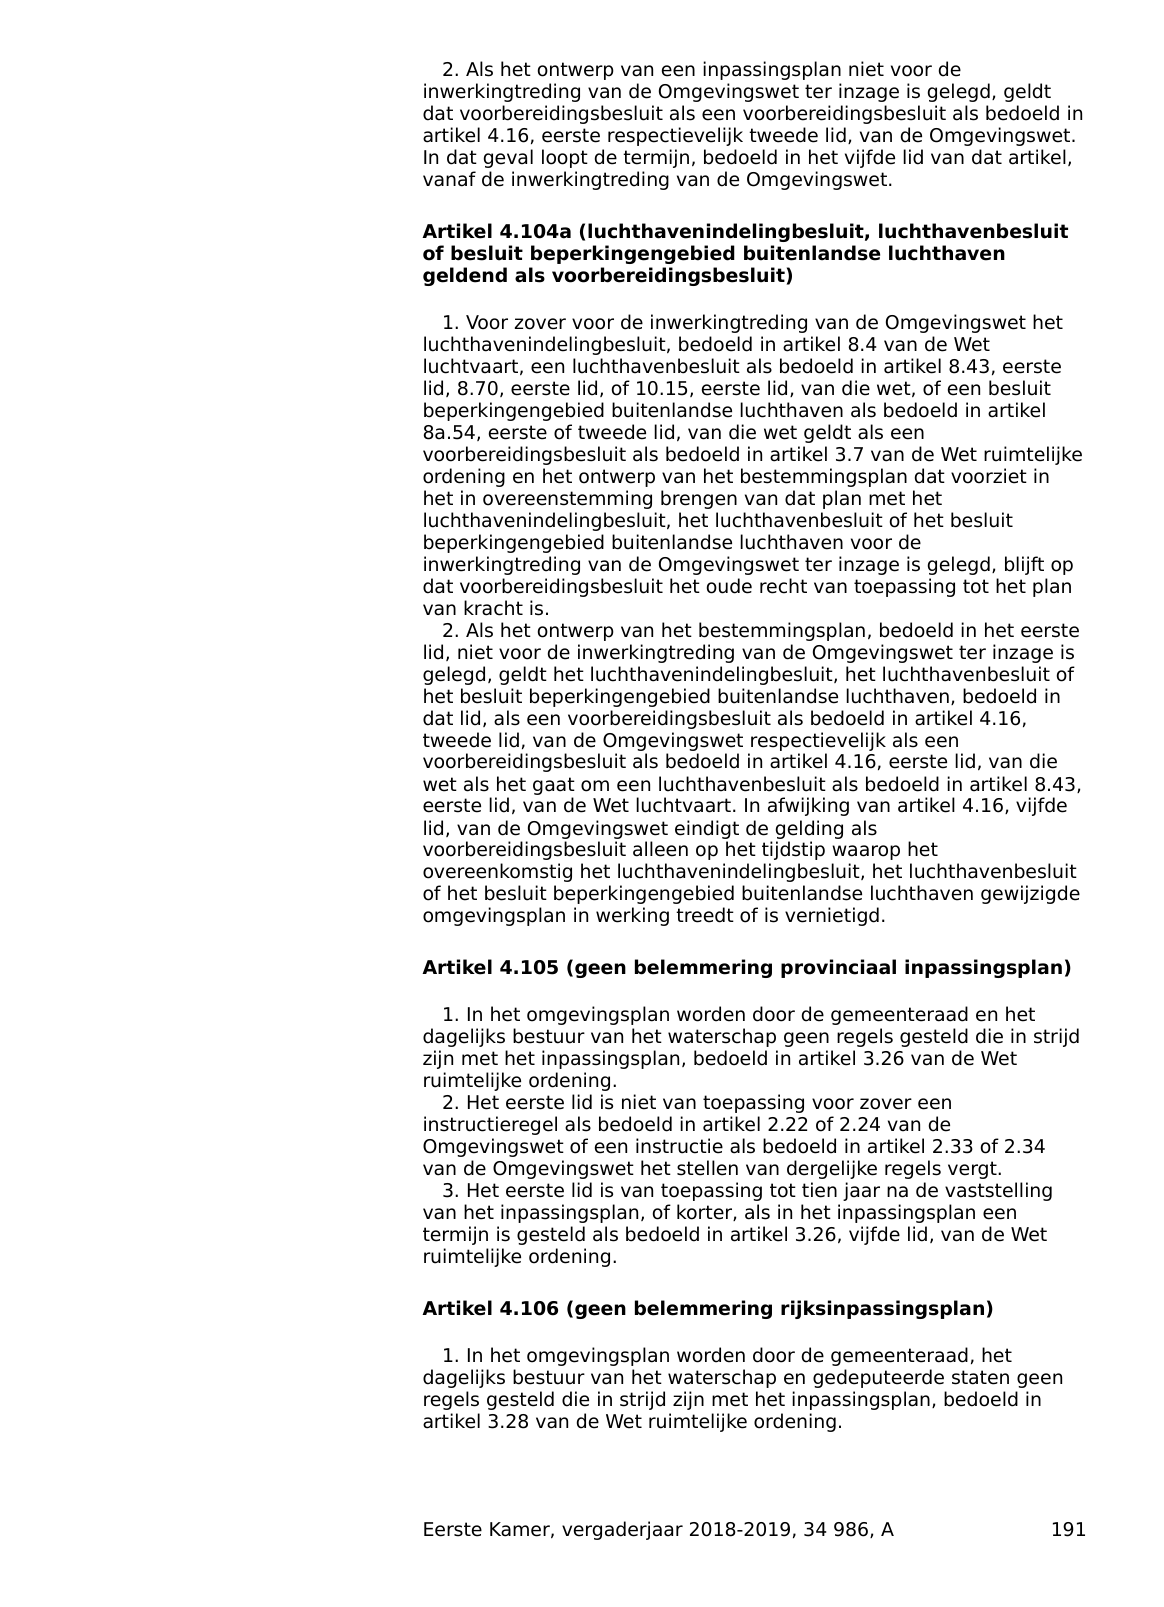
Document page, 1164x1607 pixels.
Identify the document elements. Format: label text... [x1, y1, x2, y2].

text 1. In het omgevingsplan worden door de gemeenteraad en het dagelijks bestuur van het waterschap geen regels gesteld die in strijd zijn met het inpassingsplan, bedoeld in artikel 3.26 van de Wet ruimtelijke ordening. [422, 1004, 1087, 1092]
subtitle Artikel 4.104a (luchthavenindelingbesluit, luchthavenbesluit of besluit beperkingengebied buitenlandse luchthaven geldend als voorbereidingsbesluit) [422, 221, 1087, 287]
subtitle Artikel 4.105 (geen belemmering provinciaal inpassingsplan) [422, 957, 1087, 979]
text 1. In het omgevingsplan worden door de gemeenteraad, het dagelijks bestuur van het waterschap en gedeputeerde staten geen regels gesteld die in strijd zijn met het inpassingsplan, bedoeld in artikel 3.28 van de Wet ruimtelijke ordening. [422, 1345, 1087, 1433]
text 2. Als het ontwerp van een inpassingsplan niet voor de inwerkingtreding van de Omgevingswet ter inzage is gelegd, geldt dat voorbereidingsbesluit als een voorbereidingsbesluit als bedoeld in artikel 4.16, eerste respectievelijk tweede lid, van de Omgevingswet. In dat geval loopt de termijn, bedoeld in het vijfde lid van dat artikel, vanaf de inwerkingtreding van de Omgevingswet. [422, 59, 1087, 191]
text 2. Het eerste lid is niet van toepassing voor zover een instructieregel als bedoeld in artikel 2.22 of 2.24 van de Omgevingswet of een instructie als bedoeld in artikel 2.33 of 2.34 van de Omgevingswet het stellen van dergelijke regels vergt. [422, 1092, 1087, 1180]
text 2. Als het ontwerp van het bestemmingsplan, bedoeld in het eerste lid, niet voor de inwerkingtreding van de Omgevingswet ter inzage is gelegd, geldt het luchthavenindelingbesluit, het luchthavenbesluit of het besluit beperkingengebied buitenlandse luchthaven, bedoeld in dat lid, als een voorbereidingsbesluit als bedoeld in artikel 4.16, tweede lid, van de Omgevingswet respectievelijk als een voorbereidingsbesluit als bedoeld in artikel 4.16, eerste lid, van die wet als het gaat om een luchthavenbesluit als bedoeld in artikel 8.43, eerste lid, van de Wet luchtvaart. In afwijking van artikel 4.16, vijfde lid, van de Omgevingswet eindigt de gelding als voorbereidingsbesluit alleen op het tijdstip waarop het overeenkomstig het luchthavenindelingbesluit, het luchthavenbesluit of het besluit beperkingengebied buitenlandse luchthaven gewijzigde omgevingsplan in werking treedt of is vernietigd. [422, 619, 1087, 927]
text 3. Het eerste lid is van toepassing tot tien jaar na de vaststelling van het inpassingsplan, of korter, als in het inpassingsplan een termijn is gesteld als bedoeld in artikel 3.26, vijfde lid, van de Wet ruimtelijke ordening. [422, 1180, 1087, 1268]
text 1. Voor zover voor de inwerkingtreding van de Omgevingswet het luchthavenindelingbesluit, bedoeld in artikel 8.4 van de Wet luchtvaart, een luchthavenbesluit als bedoeld in artikel 8.43, eerste lid, 8.70, eerste lid, of 10.15, eerste lid, van die wet, of een besluit beperkingengebied buitenlandse luchthaven als bedoeld in artikel 8a.54, eerste of tweede lid, van die wet geldt als een voorbereidingsbesluit als bedoeld in artikel 3.7 van de Wet ruimtelijke ordening en het ontwerp van het bestemmingsplan dat voorziet in het in overeenstemming brengen van dat plan met het luchthavenindelingbesluit, het luchthavenbesluit of het besluit beperkingengebied buitenlandse luchthaven voor de inwerkingtreding van de Omgevingswet ter inzage is gelegd, blijft op dat voorbereidingsbesluit het oude recht van toepassing tot het plan van kracht is. [422, 312, 1087, 619]
subtitle Artikel 4.106 (geen belemmering rijksinpassingsplan) [422, 1298, 1087, 1320]
